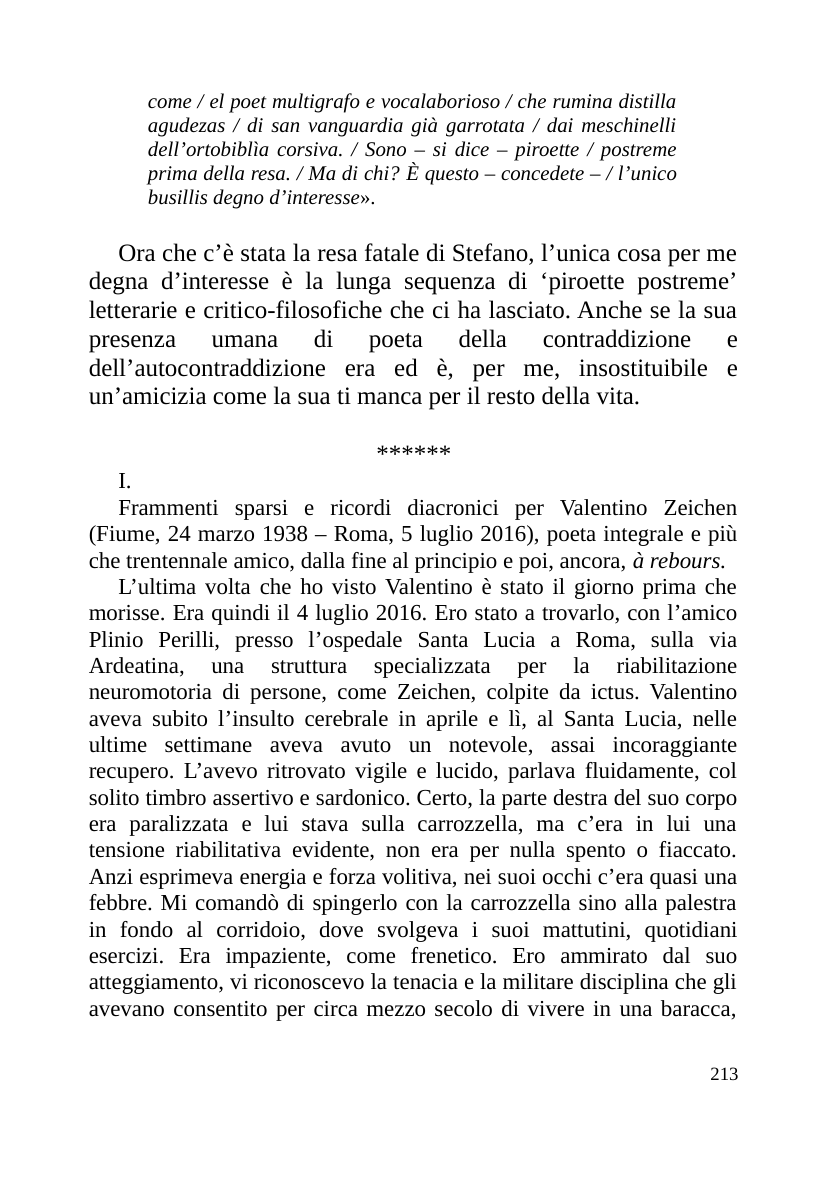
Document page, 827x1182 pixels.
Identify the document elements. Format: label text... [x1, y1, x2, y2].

text I. [88, 468, 738, 494]
text come / el poet multigrafo e vocalaborioso / che rumina distilla agudezas / di san vanguardia già garrotata / dai meschinelli dell’ortobiblìa corsiva. / Sono – si dice – piroette / postreme prima della resa. / Ma di chi? è questo – concedete – / l’unico busillis degno d’interesse». [148, 88, 679, 209]
text ****** [88, 439, 738, 468]
text L’ultima volta che ho visto Valentino è stato il giorno prima che morisse. Era quindi il 4 luglio 2016. Ero stato a trovarlo, con l’amico Plinio Perilli, presso l’ospedale Santa Lucia a Roma, sulla via Ardeatina, una struttura specializzata per la riabilitazione neuromotoria di persone, come Zeichen, colpite da ictus. Valentino aveva subito l’insulto cerebrale in aprile e lì, al Santa Lucia, nelle ultime settimane aveva avuto un notevole, assai incoraggiante recupero. L’avevo ritrovato vigile e lucido, parlava fluidamente, col solito timbro assertivo e sardonico. Certo, la parte destra del suo corpo era paralizzata e lui stava sulla carrozzella, ma c’era in lui una tensione riabilitativa evidente, non era per nulla spento o fiaccato. Anzi esprimeva energia e forza volitiva, nei suoi occhi c’era quasi una febbre. Mi comandò di spingerlo con la carrozzella sino alla palestra in fondo al corridoio, dove svolgeva i suoi mattutini, quotidiani esercizi. Era impaziente, come frenetico. Ero ammirato dal suo atteggiamento, vi riconoscevo la tenacia e la militare disciplina che gli avevano consentito per circa mezzo secolo di vivere in una baracca, [88, 573, 738, 1021]
text Ora che c’è stata la resa fatale di Stefano, l’unica cosa per me degna d’interesse è la lunga sequenza di ‘piroette postreme’ letterarie e critico-filosofiche che ci ha lasciato. Anche se la sua presenza umana di poeta della contraddizione e dell’autocontraddizione era ed è, per me, insostituibile e un’amicizia come la sua ti manca per il resto della vita. [88, 238, 738, 410]
text Frammenti sparsi e ricordi diacronici per Valentino Zeichen (Fiume, 24 marzo 1938 – Roma, 5 luglio 2016), poeta integrale e più che trentennale amico, dalla fine al principio e poi, ancora, à rebours. [88, 494, 738, 573]
